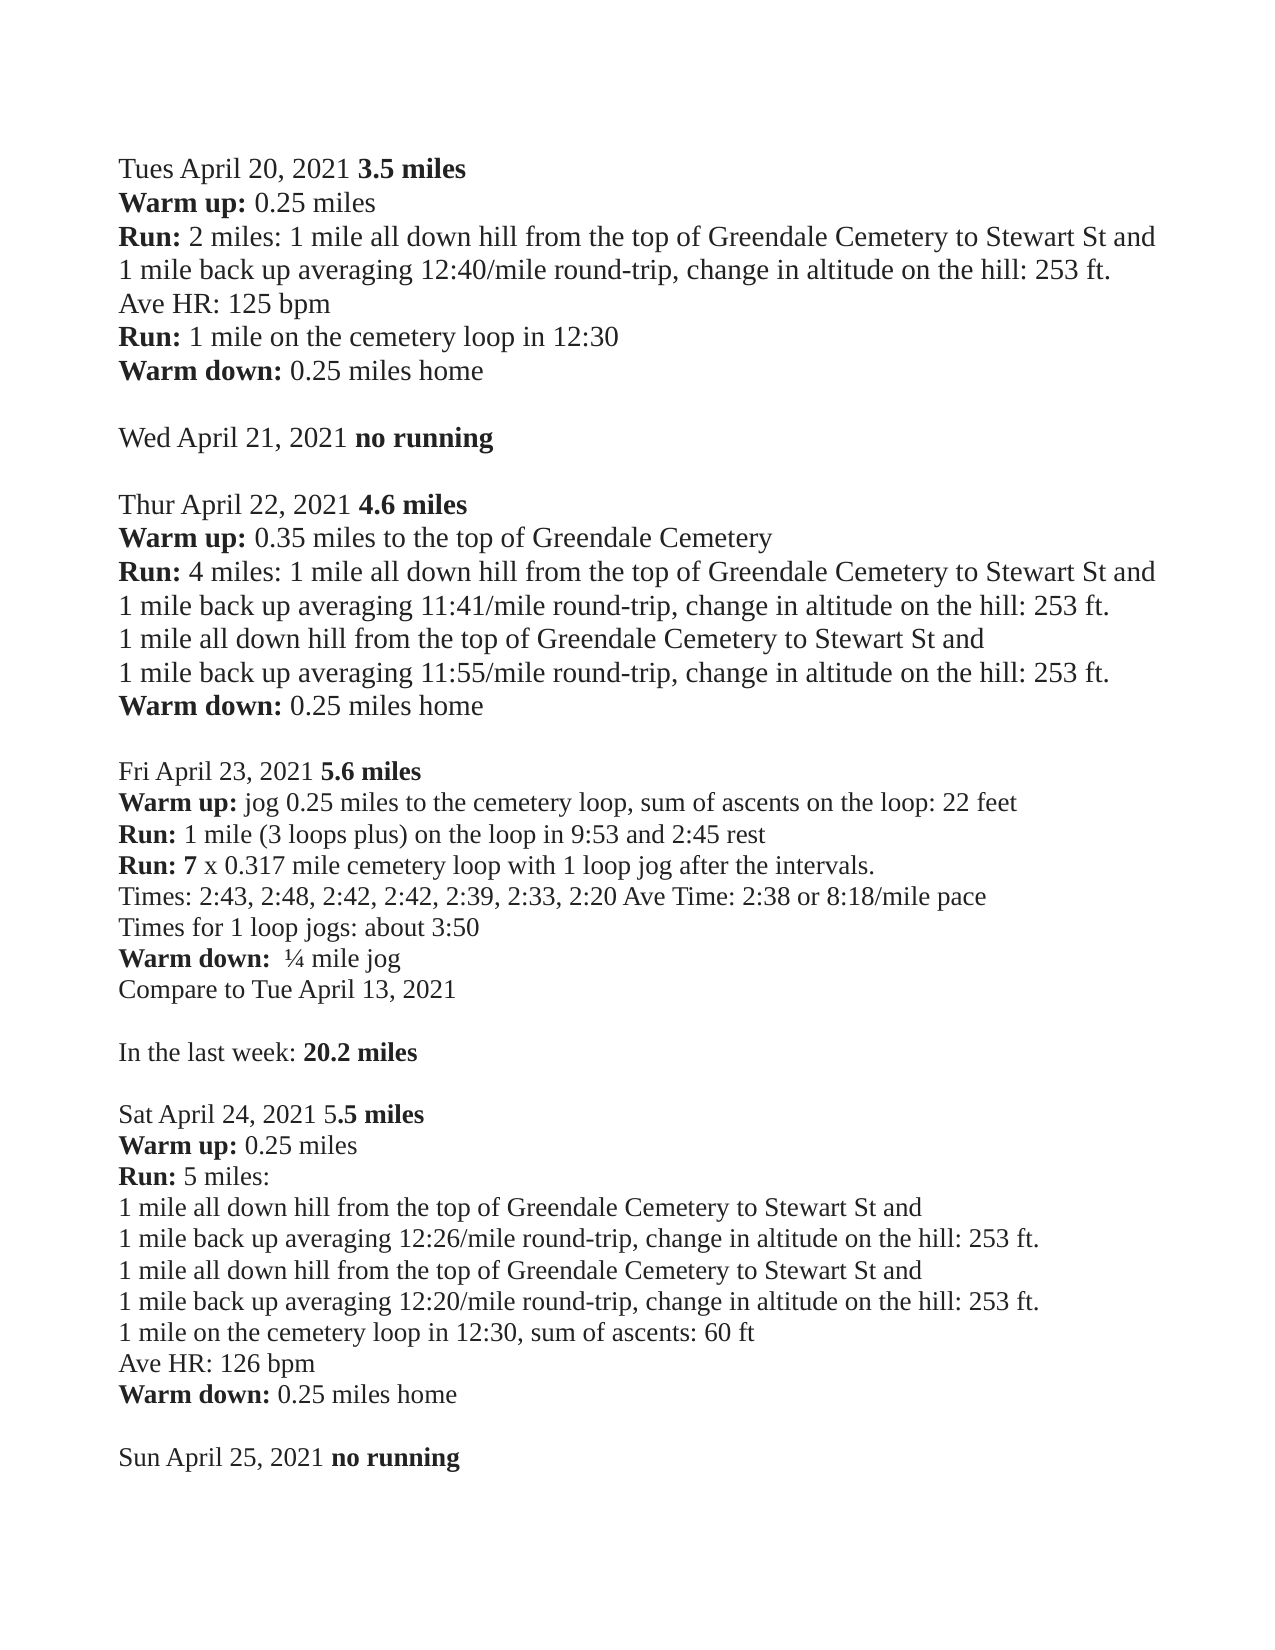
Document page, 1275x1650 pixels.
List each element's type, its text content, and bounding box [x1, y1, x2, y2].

text 1 mile all down hill from the top of Greendale Cemetery to Stewart St and [118, 621, 1161, 655]
text 1 mile back up averaging 12:20/mile round-trip, change in altitude on the hill: 253 ft. [118, 1285, 1161, 1316]
text Run: 1 mile (3 loops plus) on the loop in 9:53 and 2:45 rest [118, 818, 1161, 849]
text 1 mile on the cemetery loop in 12:30, sum of ascents: 60 ft [118, 1316, 1161, 1347]
text Fri April 23, 2021 5.6 miles [118, 755, 1161, 787]
text 1 mile all down hill from the top of Greendale Cemetery to Stewart St and [118, 1254, 1161, 1285]
text In the last week: 20.2 miles [118, 1036, 1161, 1067]
text Run: 1 mile on the cemetery loop in 12:30 [118, 319, 1161, 353]
text 1 mile back up averaging 11:55/mile round-trip, change in altitude on the hill: 253 ft. [118, 655, 1161, 688]
text Run: 2 miles: 1 mile all down hill from the top of Greendale Cemetery to Stewart St and [118, 219, 1161, 252]
text Warm up: 0.35 miles to the top of Greendale Cemetery [118, 521, 1161, 554]
text Run: 4 miles: 1 mile all down hill from the top of Greendale Cemetery to Stewart St and [118, 554, 1161, 588]
text Compare to Tue April 13, 2021 [118, 973, 1161, 1004]
text Ave HR: 125 bpm [118, 286, 1161, 319]
text Sun April 25, 2021 no running [118, 1441, 1161, 1472]
text Warm down: 0.25 miles home [118, 353, 1161, 386]
text Times for 1 loop jogs: about 3:50 [118, 911, 1161, 942]
text Warm up: 0.25 miles [118, 1129, 1161, 1160]
text Ave HR: 126 bpm [118, 1347, 1161, 1378]
text Warm down: 0.25 miles home [118, 1378, 1161, 1409]
text 1 mile back up averaging 11:41/mile round-trip, change in altitude on the hill: 253 ft. [118, 588, 1161, 621]
text 1 mile back up averaging 12:40/mile round-trip, change in altitude on the hill: 253 ft. [118, 252, 1161, 286]
text Run: 7 x 0.317 mile cemetery loop with 1 loop jog after the intervals. [118, 849, 1161, 880]
text Warm up: 0.25 miles [118, 185, 1161, 219]
text Thur April 22, 2021 4.6 miles [118, 487, 1161, 521]
text Tues April 20, 2021 3.5 miles [118, 152, 1161, 185]
text 1 mile back up averaging 12:26/mile round-trip, change in altitude on the hill: 253 ft. [118, 1223, 1161, 1254]
text Times: 2:43, 2:48, 2:42, 2:42, 2:39, 2:33, 2:20 Ave Time: 2:38 or 8:18/mile pace [118, 880, 1161, 911]
text Warm down: 0.25 miles home [118, 688, 1161, 722]
text Sat April 24, 2021 5.5 miles [118, 1098, 1161, 1129]
text 1 mile all down hill from the top of Greendale Cemetery to Stewart St and [118, 1191, 1161, 1223]
text Warm down: ¼ mile jog [118, 942, 1161, 973]
text Wed April 21, 2021 no running [118, 420, 1161, 453]
text Run: 5 miles: [118, 1160, 1161, 1191]
text Warm up: jog 0.25 miles to the cemetery loop, sum of ascents on the loop: 22 feet [118, 787, 1161, 818]
